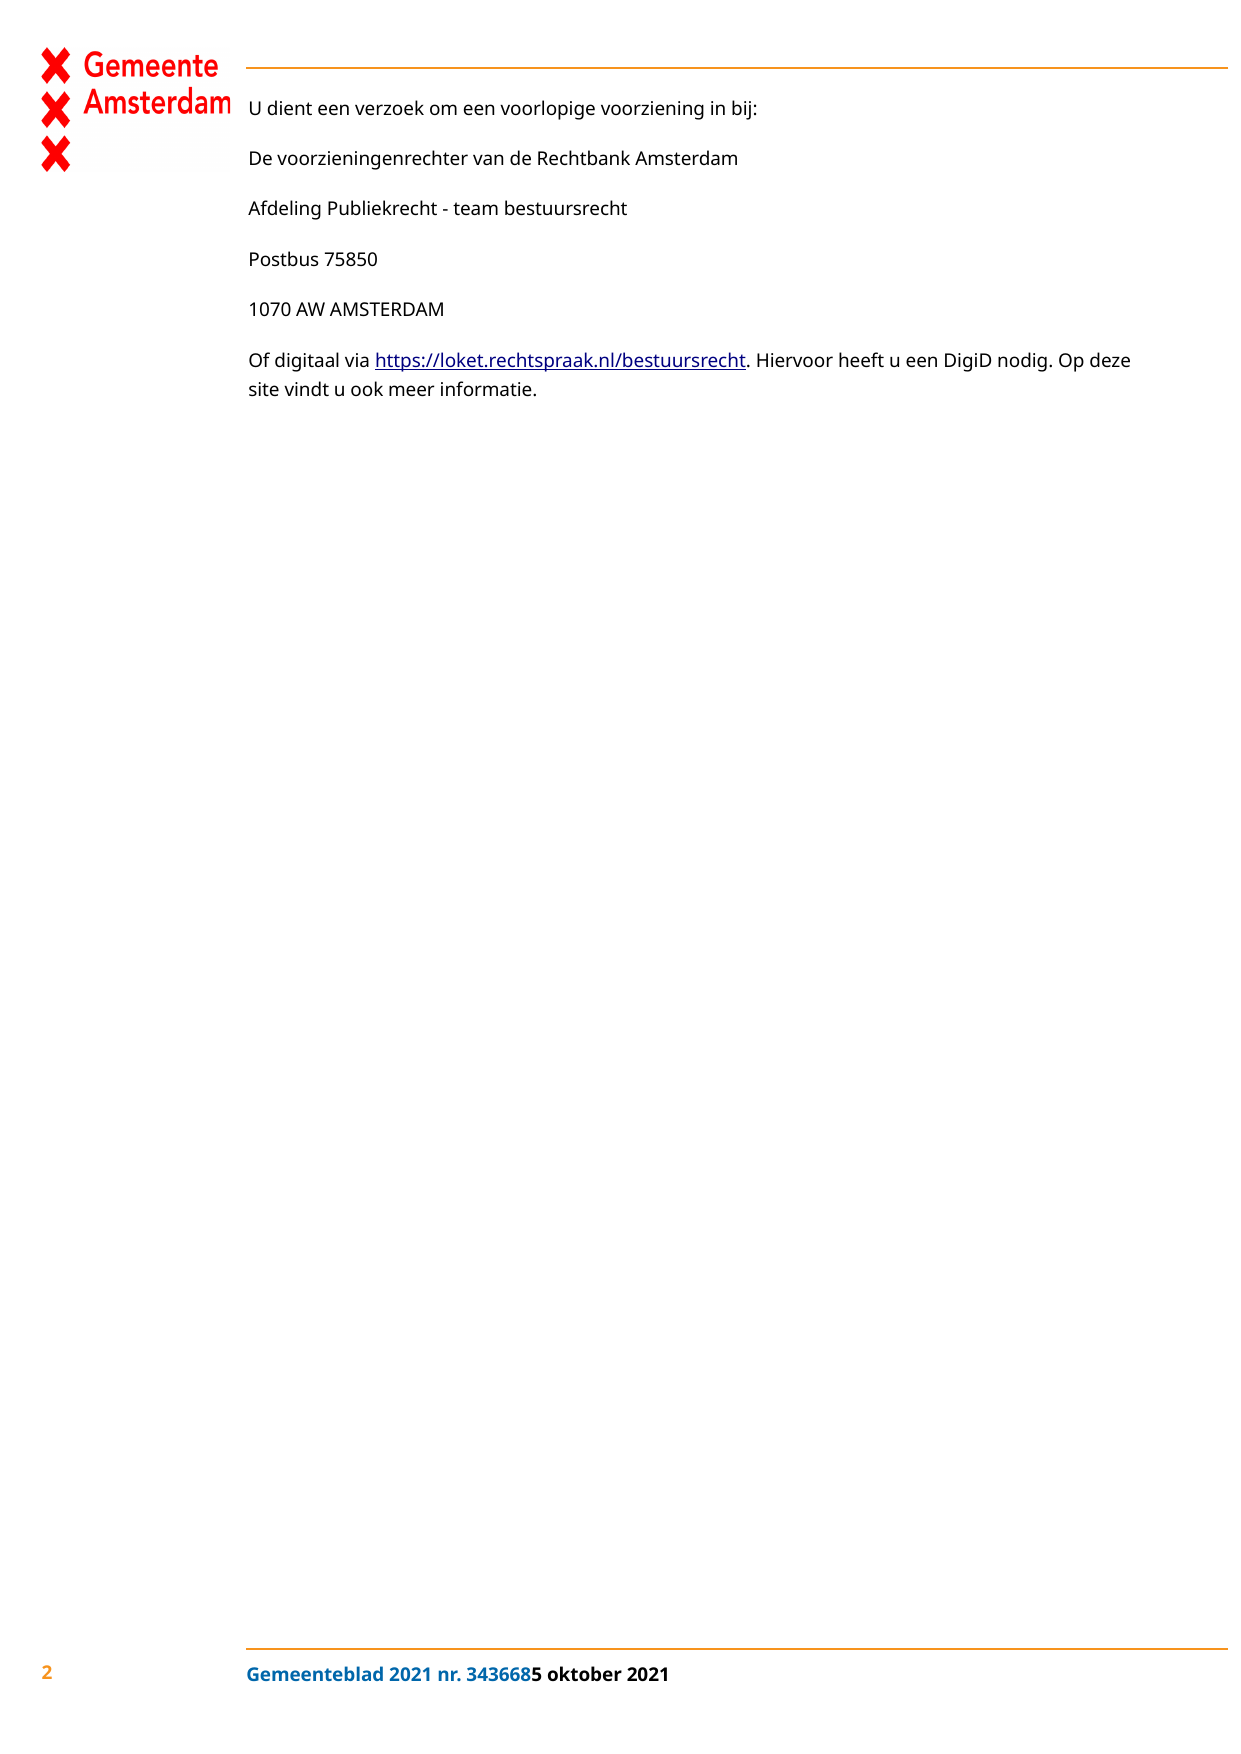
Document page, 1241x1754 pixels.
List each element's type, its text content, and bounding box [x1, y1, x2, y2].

text Postbus 75850 [248, 246, 1152, 272]
text 1070 AW AMSTERDAM [248, 296, 1152, 322]
text Of digitaal via https://loket.rechtspraak.nl/bestuursrecht. Hiervoor heeft u een DigiD nodig. Op deze site vindt u ook meer informatie. [248, 347, 1152, 402]
text Afdeling Publiekrecht - team bestuursrecht [248, 196, 1152, 221]
text U dient een verzoek om een voorlopige voorziening in bij: [248, 95, 1152, 121]
picture [41, 47, 231, 172]
text De voorzieningenrechter van de Rechtbank Amsterdam [248, 145, 1152, 171]
